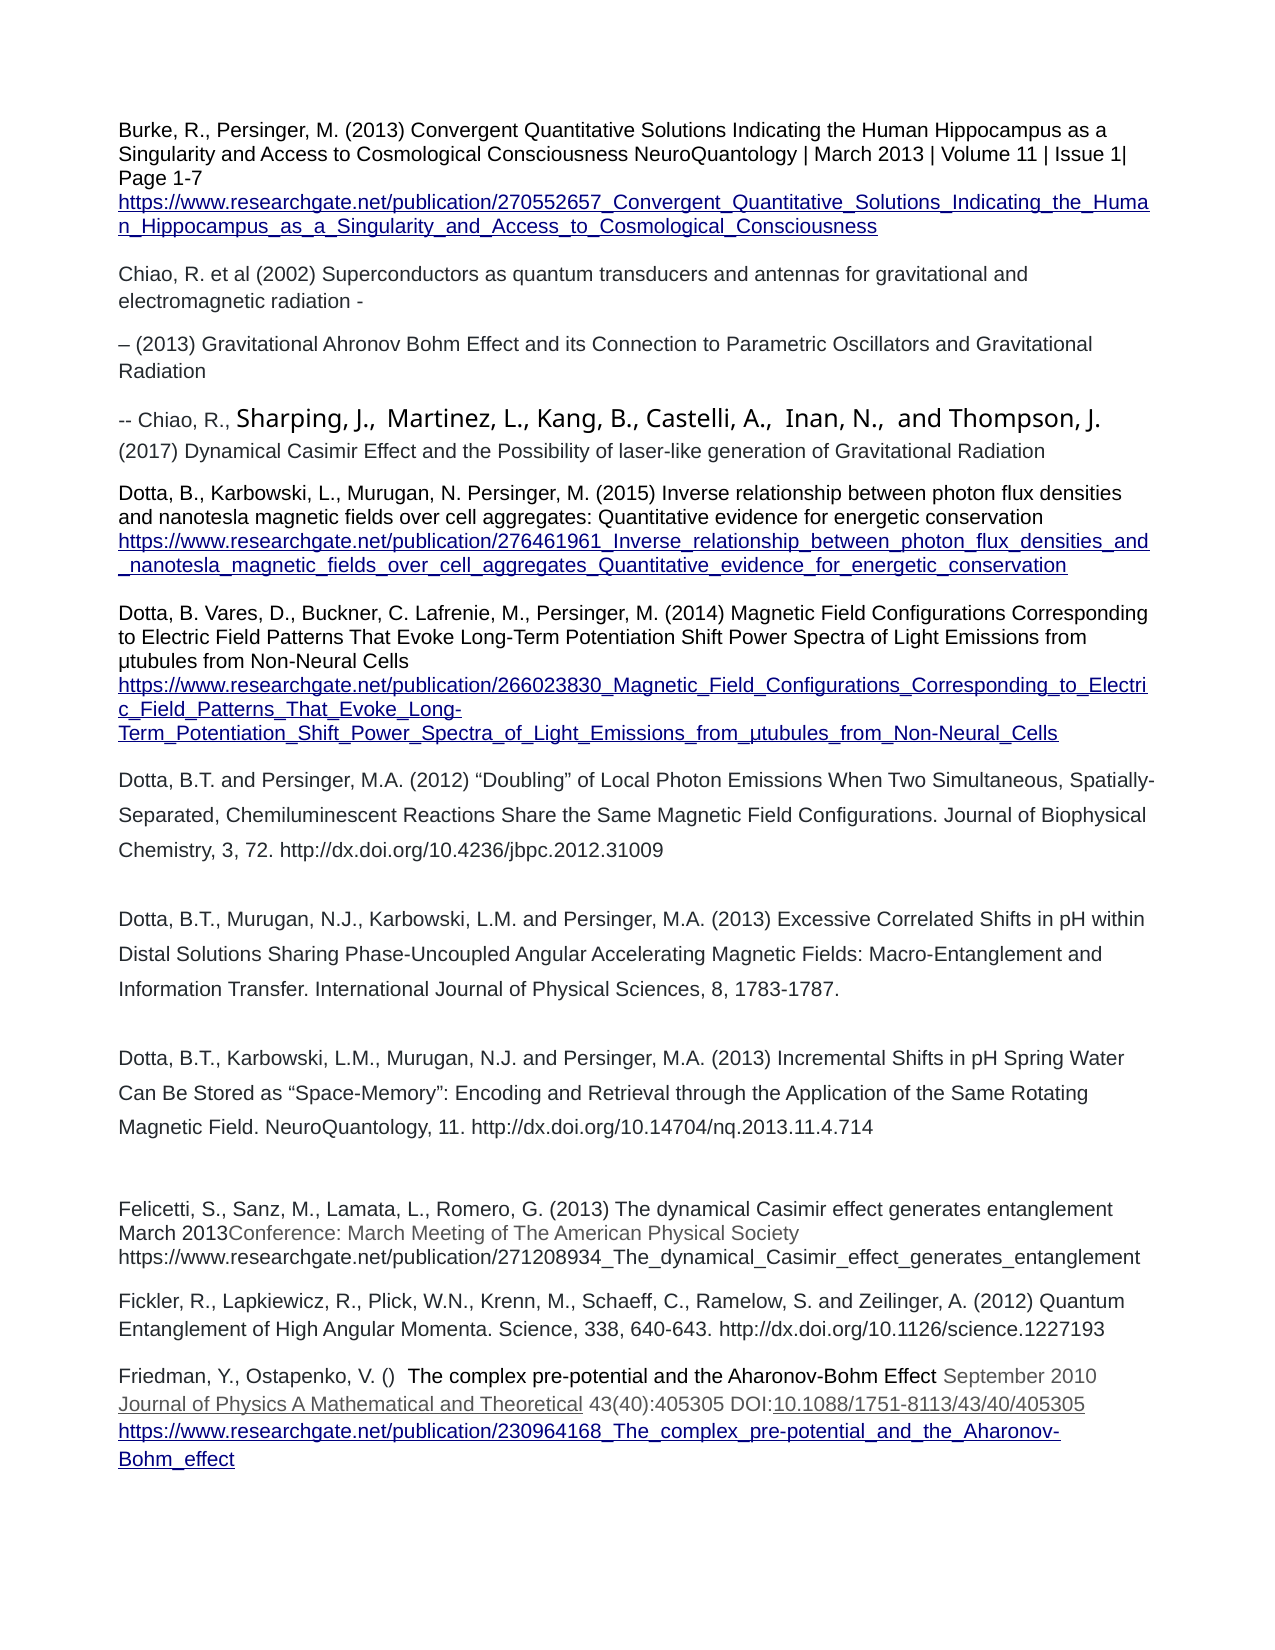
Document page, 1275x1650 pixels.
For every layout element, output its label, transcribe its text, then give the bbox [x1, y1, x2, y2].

text Dotta, B.T., Karbowski, L.M., Murugan, N.J. and Persinger, M.A. (2013) Incremental Shifts in pH Spring Water Can Be Stored as “Space-Memory”: Encoding and Retrieval through the Application of the Same Rotating Magnetic Field. NeuroQuantology, 11. http://dx.doi.org/10.14704/nq.2013.11.4.714 [118, 1046, 1157, 1139]
text -- Chiao, R., Sharping, J., Martinez, L., Kang, B., Castelli, A., Inan, N., and Thompson, J. (2017) Dynamical Casimir Effect and the Possibility of laser-like generation of Gravitational Radiation [118, 401, 1157, 463]
text Friedman, Y., Ostapenko, V. () The complex pre-potential and the Aharonov-Bohm Effect September 2010 Journal of Physics A Mathematical and Theoretical 43(40):405305 DOI:10.1088/1751-8113/43/40/405305 https://www.researchgate.net/publication/230964168_The_complex_pre-potential_and_the_Aharonov-Bohm_effect [118, 1364, 1157, 1471]
text Burke, R., Persinger, M. (2013) Convergent Quantitative Solutions Indicating the Human Hippocampus as a Singularity and Access to Cosmological Consciousness NeuroQuantology | March 2013 | Volume 11 | Issue 1| Page 1-7 https://www.researchgate.net/publication/270552657_Convergent_Quantitative_Solutions_Indicating_the_Human_Hippocampus_as_a_Singularity_and_Access_to_Cosmological_Consciousness [118, 118, 1157, 238]
subtitle Felicetti, S., Sanz, M., Lamata, L., Romero, G. (2013) The dynamical Casimir effect generates entanglement March 2013Conference: March Meeting of The American Physical Society https://www.researchgate.net/publication/271208934_The_dynamical_Casimir_effect_generates_entanglement [118, 1197, 1157, 1269]
text Dotta, B., Karbowski, L., Murugan, N. Persinger, M. (2015) Inverse relationship between photon flux densities and nanotesla magnetic fields over cell aggregates: Quantitative evidence for energetic conservation https://www.researchgate.net/publication/276461961_Inverse_relationship_between_photon_flux_densities_and_nanotesla_magnetic_fields_over_cell_aggregates_Quantitative_evidence_for_energetic_conservation [118, 481, 1157, 577]
text Fickler, R., Lapkiewicz, R., Plick, W.N., Krenn, M., Schaeff, C., Ramelow, S. and Zeilinger, A. (2012) Quantum Entanglement of High Angular Momenta. Science, 338, 640-643. http://dx.doi.org/10.1126/science.1227193 [118, 1289, 1157, 1341]
text – (2013) Gravitational Ahronov Bohm Effect and its Connection to Parametric Oscillators and Gravitational Radiation [118, 331, 1157, 383]
text Dotta, B. Vares, D., Buckner, C. Lafrenie, M., Persinger, M. (2014) Magnetic Field Configurations Corresponding to Electric Field Patterns That Evoke Long-Term Potentiation Shift Power Spectra of Light Emissions from μtubules from Non-Neural Cells https://www.researchgate.net/publication/266023830_Magnetic_Field_Configurations_Corresponding_to_Electric_Field_Patterns_That_Evoke_Long-Term_Potentiation_Shift_Power_Spectra_of_Light_Emissions_from_μtubules_from_Non-Neural_Cells [118, 601, 1157, 744]
text Chiao, R. et al (2002) Superconductors as quantum transducers and antennas for gravitational and electromagnetic radiation - [118, 262, 1157, 313]
text Dotta, B.T., Murugan, N.J., Karbowski, L.M. and Persinger, M.A. (2013) Excessive Correlated Shifts in pH within Distal Solutions Sharing Phase-Uncoupled Angular Accelerating Magnetic Fields: Macro-Entanglement and Information Transfer. International Journal of Physical Sciences, 8, 1783-1787. [118, 907, 1157, 1000]
text Dotta, B.T. and Persinger, M.A. (2012) “Doubling” of Local Photon Emissions When Two Simultaneous, Spatially- Separated, Chemiluminescent Reactions Share the Same Magnetic Field Configurations. Journal of Biophysical Chemistry, 3, 72. http://dx.doi.org/10.4236/jbpc.2012.31009 [118, 768, 1157, 862]
